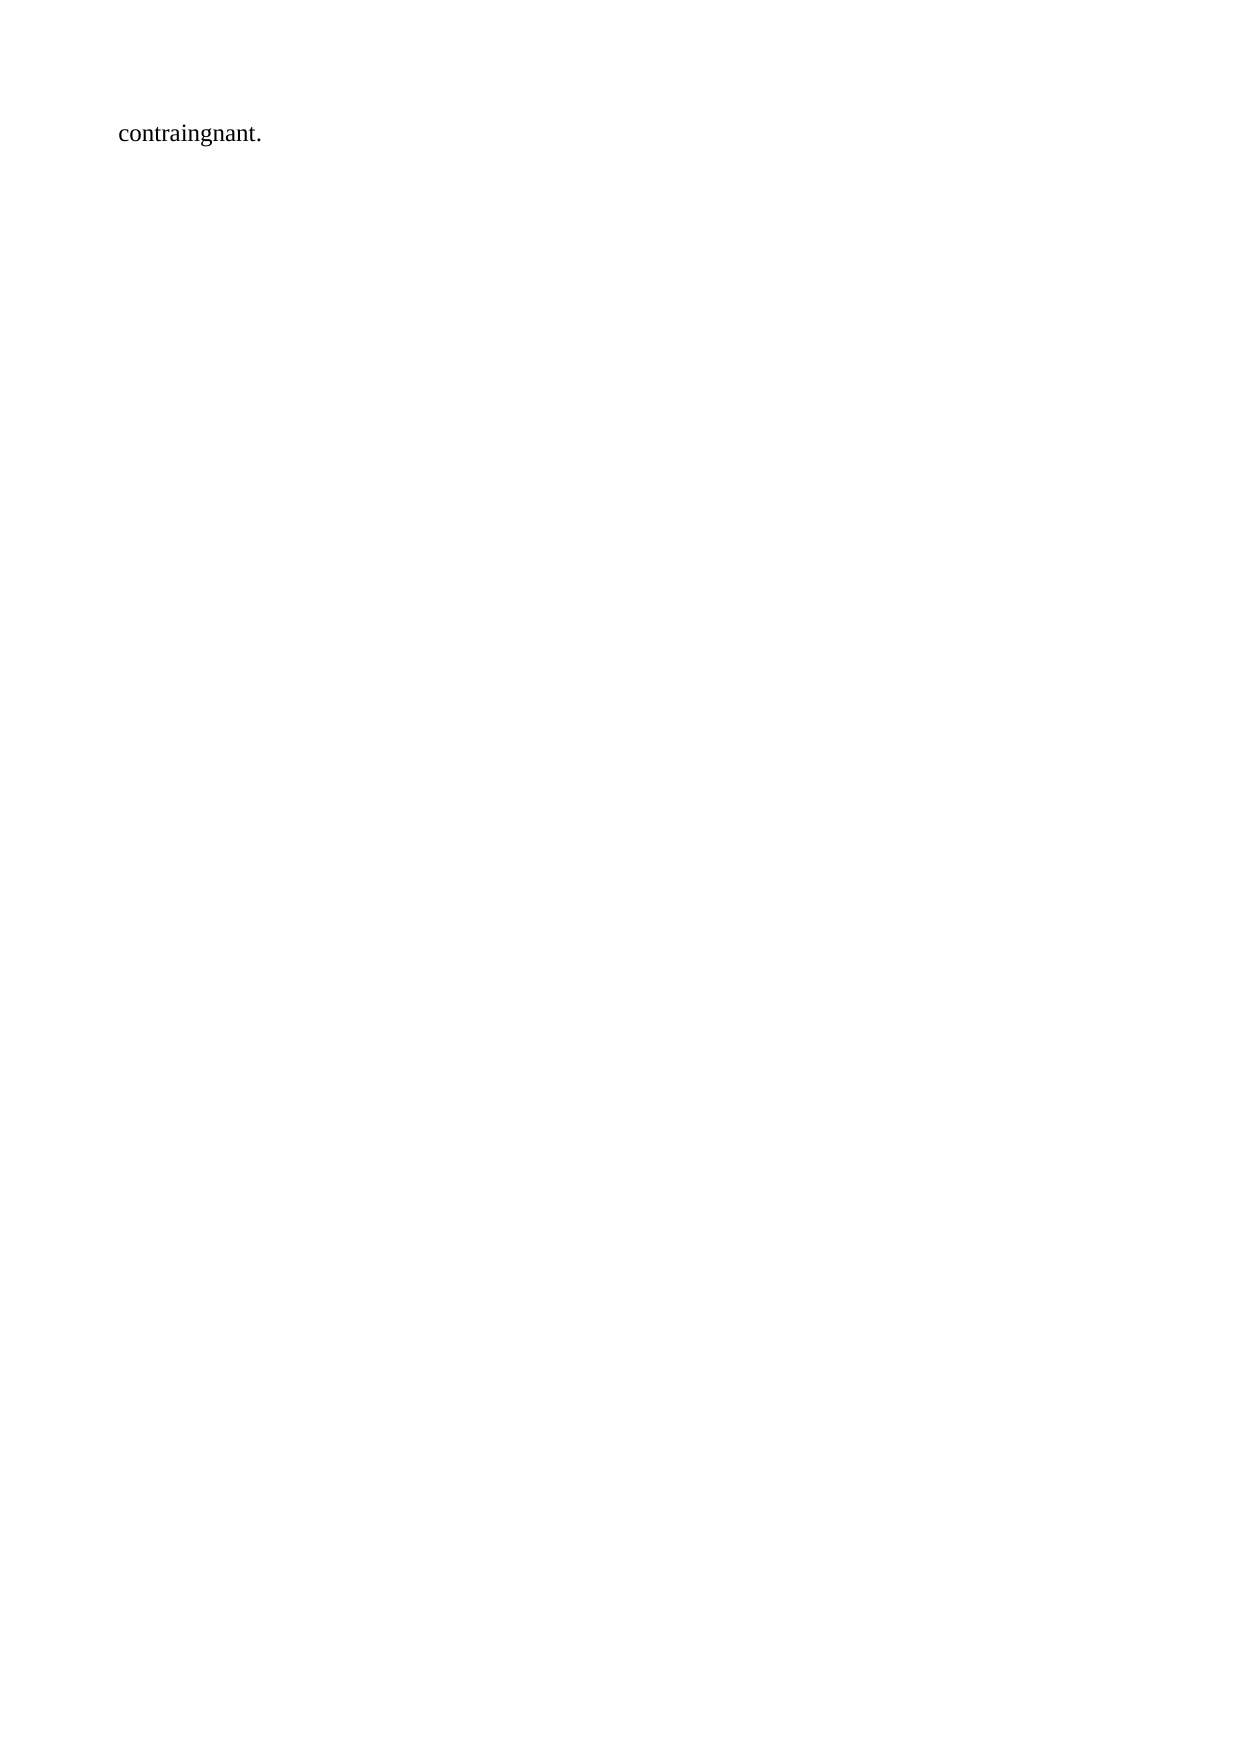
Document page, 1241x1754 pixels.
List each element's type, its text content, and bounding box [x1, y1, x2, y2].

text contraingnant. [118, 118, 1122, 147]
